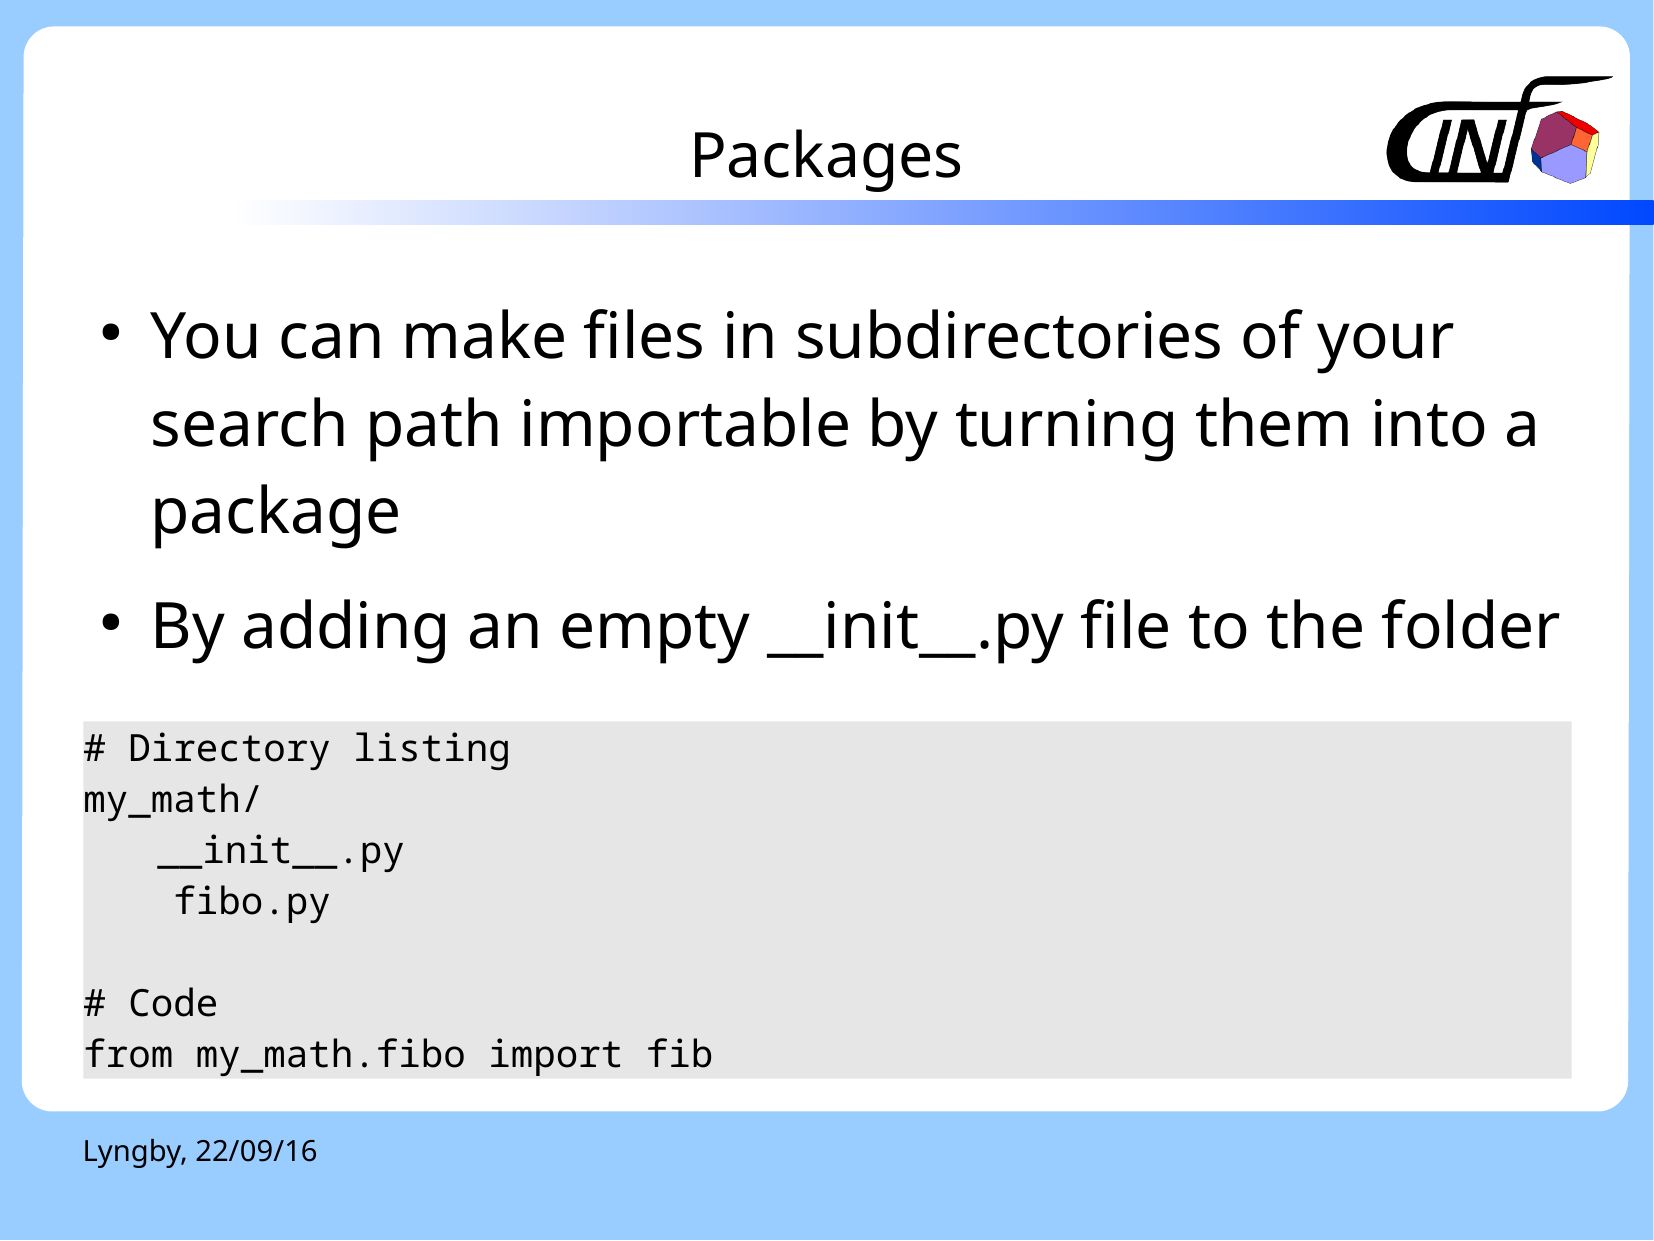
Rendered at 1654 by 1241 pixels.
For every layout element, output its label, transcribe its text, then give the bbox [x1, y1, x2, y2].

text_box # Directory listing my_math/ __init__.py fibo.py # Code from my_math.fibo import fib [83, 726, 1572, 1074]
title Packages [82, 49, 1571, 257]
list You can make files in subdirectories of your search path importable by turning them into a package By adding an empty __init__.py file to the folder [82, 290, 1571, 692]
picture [1571, 76, 1613, 184]
